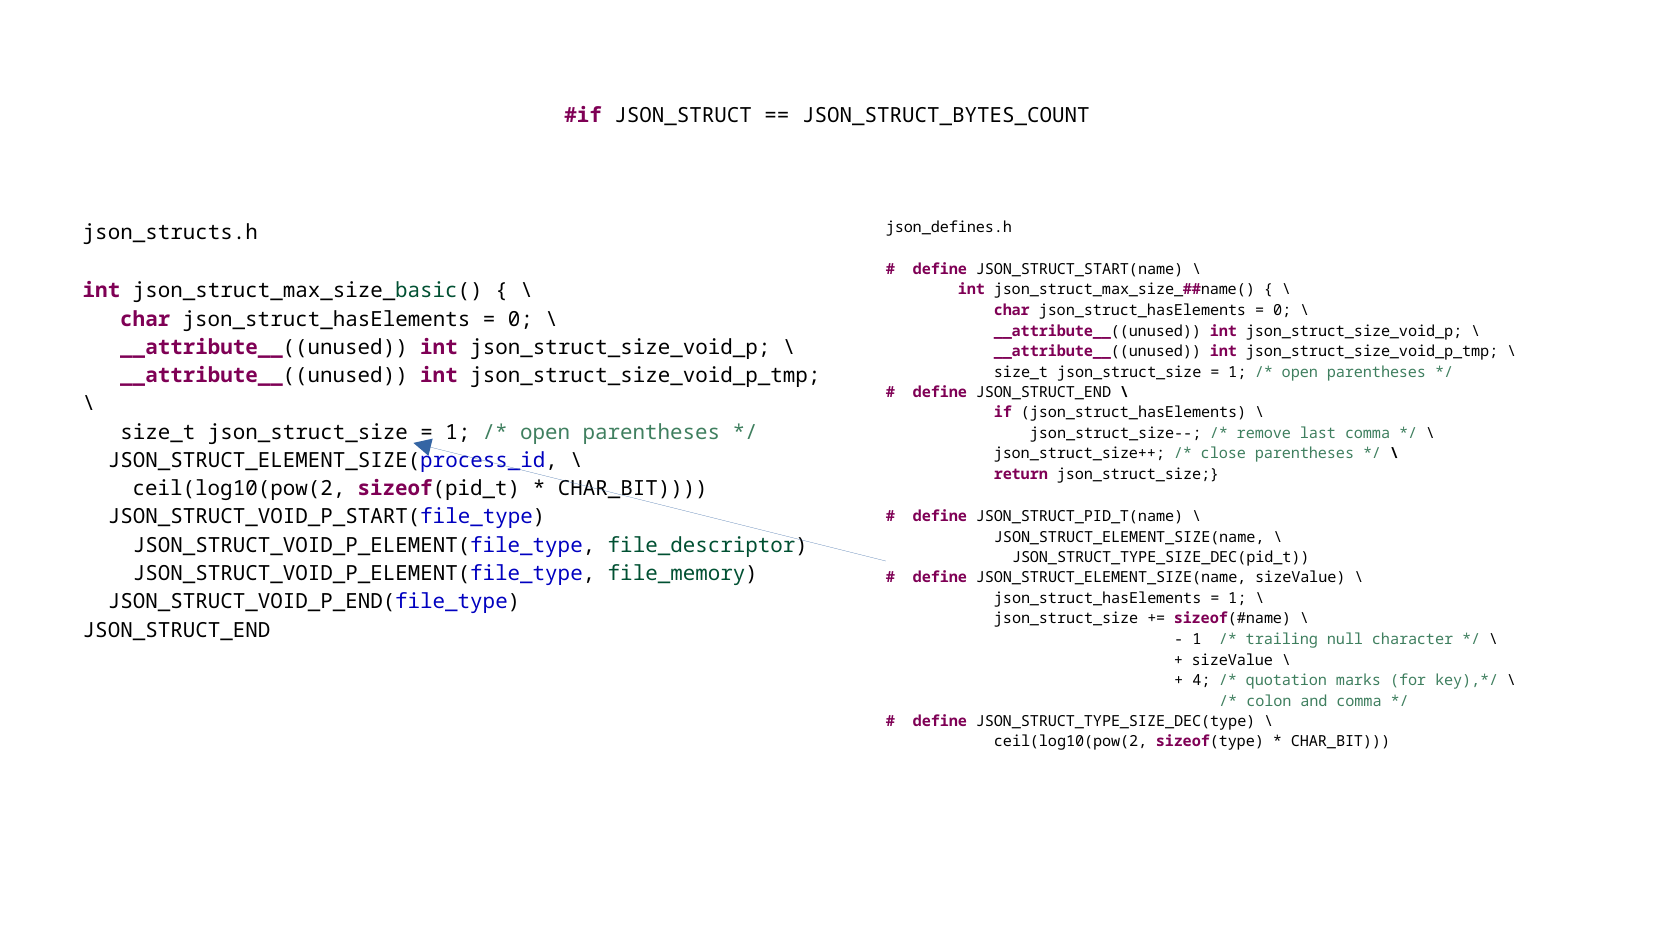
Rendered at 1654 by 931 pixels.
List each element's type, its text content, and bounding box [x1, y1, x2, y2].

list json_defines.h # define JSON_STRUCT_START(name) \ int json_struct_max_size_##name() { \ char json_struct_hasElements = 0; \ __attribute__((unused)) int json_struct_size_void_p; \ __attribute__((unused)) int json_struct_size_void_p_tmp; \ size_t json_struct_size = 1; /* open parentheses */ # define JSON_STRUCT_END \ if (json_struct_hasElements) \ json_struct_size--; /* remove last comma */ \ json_struct_size++; /* close parentheses */ \ return json_struct_size;} # define JSON_STRUCT_PID_T(name) \ JSON_STRUCT_ELEMENT_SIZE(name, \ JSON_STRUCT_TYPE_SIZE_DEC(pid_t)) # define JSON_STRUCT_ELEMENT_SIZE(name, sizeValue) \ json_struct_hasElements = 1; \ json_struct_size += sizeof(#name) \ - 1 /* trailing null character */ \ + sizeValue \ + 4; /* quotation marks (for key),*/ \ /* colon and comma */ # define JSON_STRUCT_TYPE_SIZE_DEC(type) \ ceil(log10(pow(2, sizeof(type) * CHAR_BIT))) [885, 216, 1571, 756]
title #if JSON_STRUCT == JSON_STRUCT_BYTES_COUNT [82, 37, 1571, 193]
list json_structs.h int json_struct_max_size_basic() { \ char json_struct_hasElements = 0; \ __attribute__((unused)) int json_struct_size_void_p; \ __attribute__((unused)) int json_struct_size_void_p_tmp; \ size_t json_struct_size = 1; /* open parentheses */ JSON_STRUCT_ELEMENT_SIZE(process_id, \ ceil(log10(pow(2, sizeof(pid_t) * CHAR_BIT)))) JSON_STRUCT_VOID_P_START(file_type) JSON_STRUCT_VOID_P_ELEMENT(file_type, file_descriptor) JSON_STRUCT_VOID_P_ELEMENT(file_type, file_memory) JSON_STRUCT_VOID_P_END(file_type) JSON_STRUCT_END [82, 217, 827, 758]
